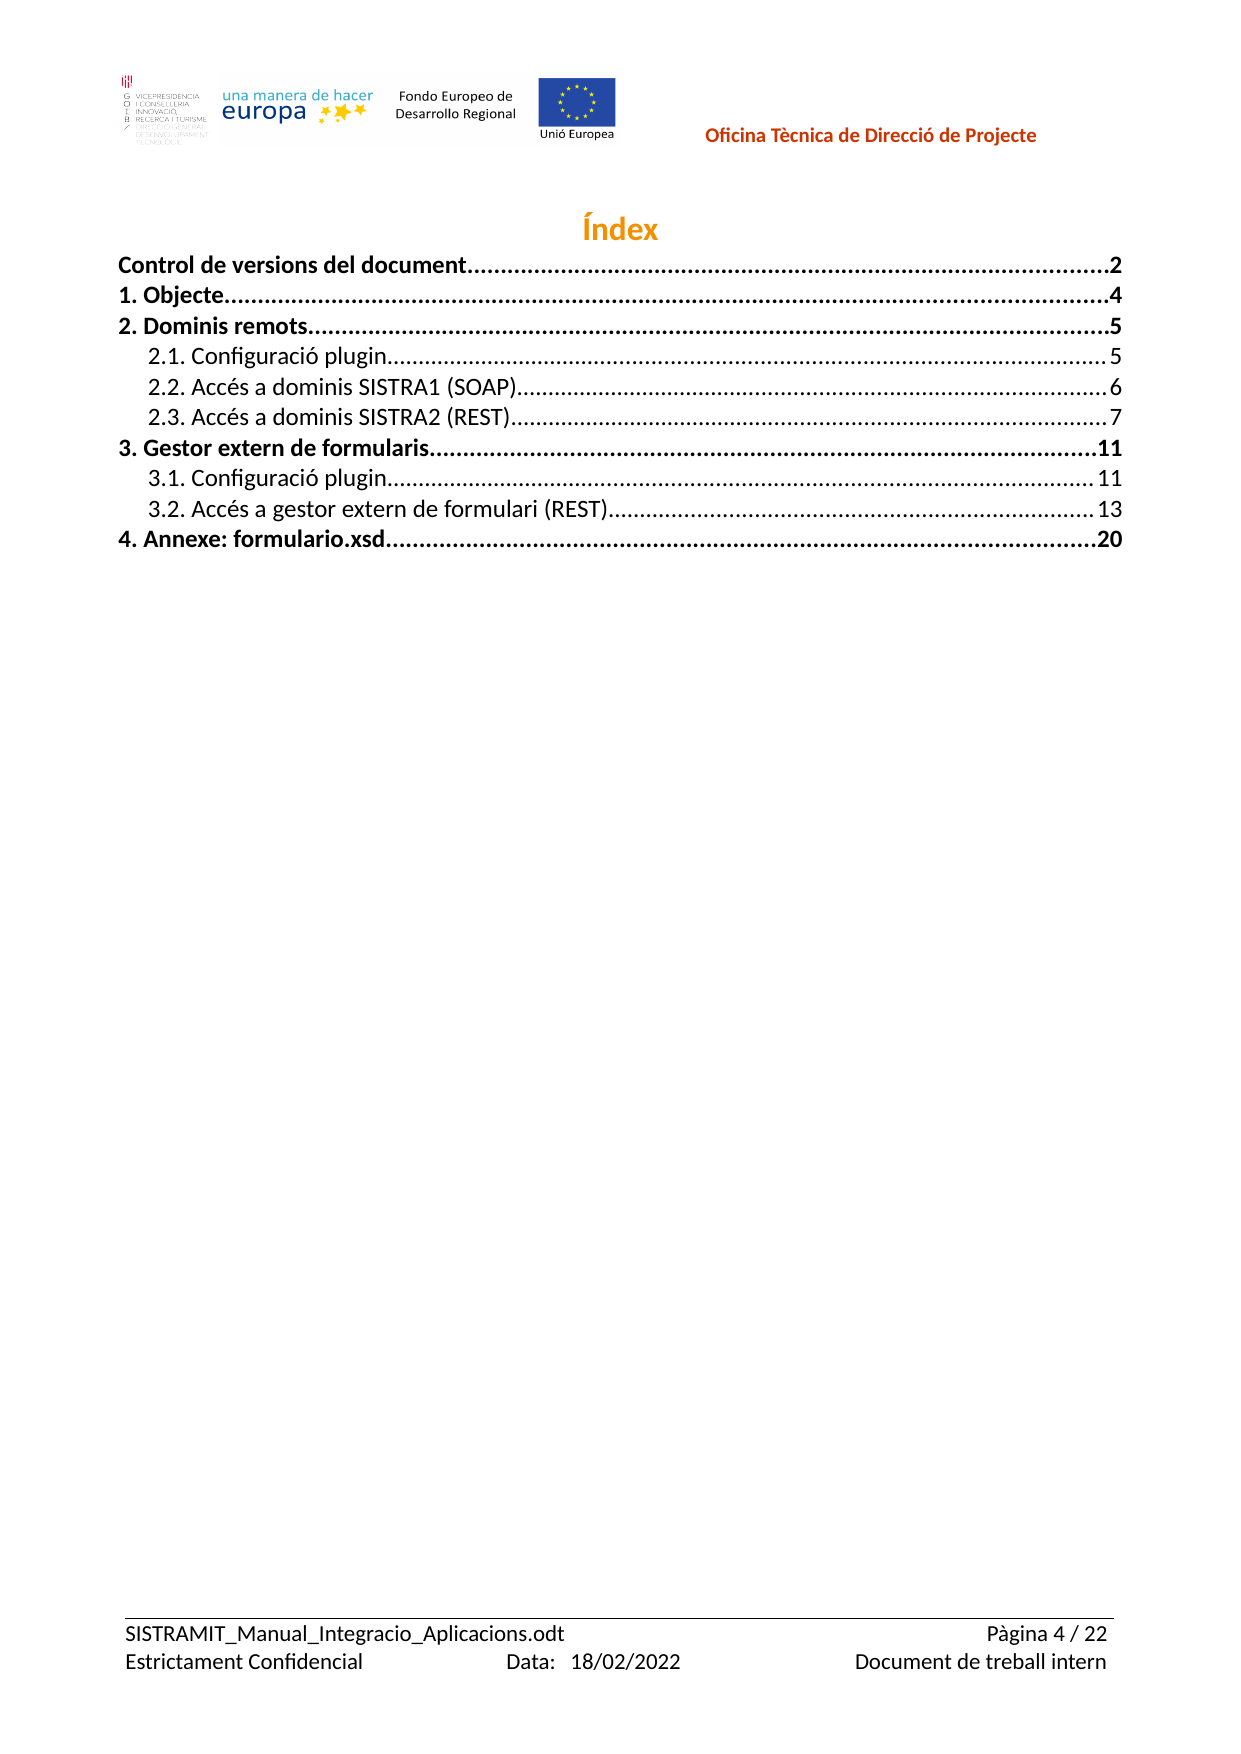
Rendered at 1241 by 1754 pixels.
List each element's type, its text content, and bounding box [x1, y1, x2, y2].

text 3.2. Accés a gestor extern de formulari (REST) 13 [148, 493, 1122, 524]
text Control de versions del document 2 [118, 249, 1122, 279]
text 2.1. Configuració plugin 5 [148, 341, 1122, 371]
text Índex [118, 208, 1122, 249]
picture [118, 73, 213, 147]
text 2.2. Accés a dominis SISTRA1 (SOAP) 6 [148, 371, 1122, 402]
text 3.1. Configuració plugin 11 [148, 463, 1122, 493]
text 1. Objecte 4 [118, 279, 1122, 310]
text 2.3. Accés a dominis SISTRA2 (REST) 7 [148, 402, 1122, 432]
text 3. Gestor extern de formularis 11 [118, 432, 1122, 463]
text 4. Annexe: formulario.xsd 20 [118, 524, 1122, 554]
text 2. Dominis remots 5 [118, 310, 1122, 341]
picture [219, 73, 621, 147]
